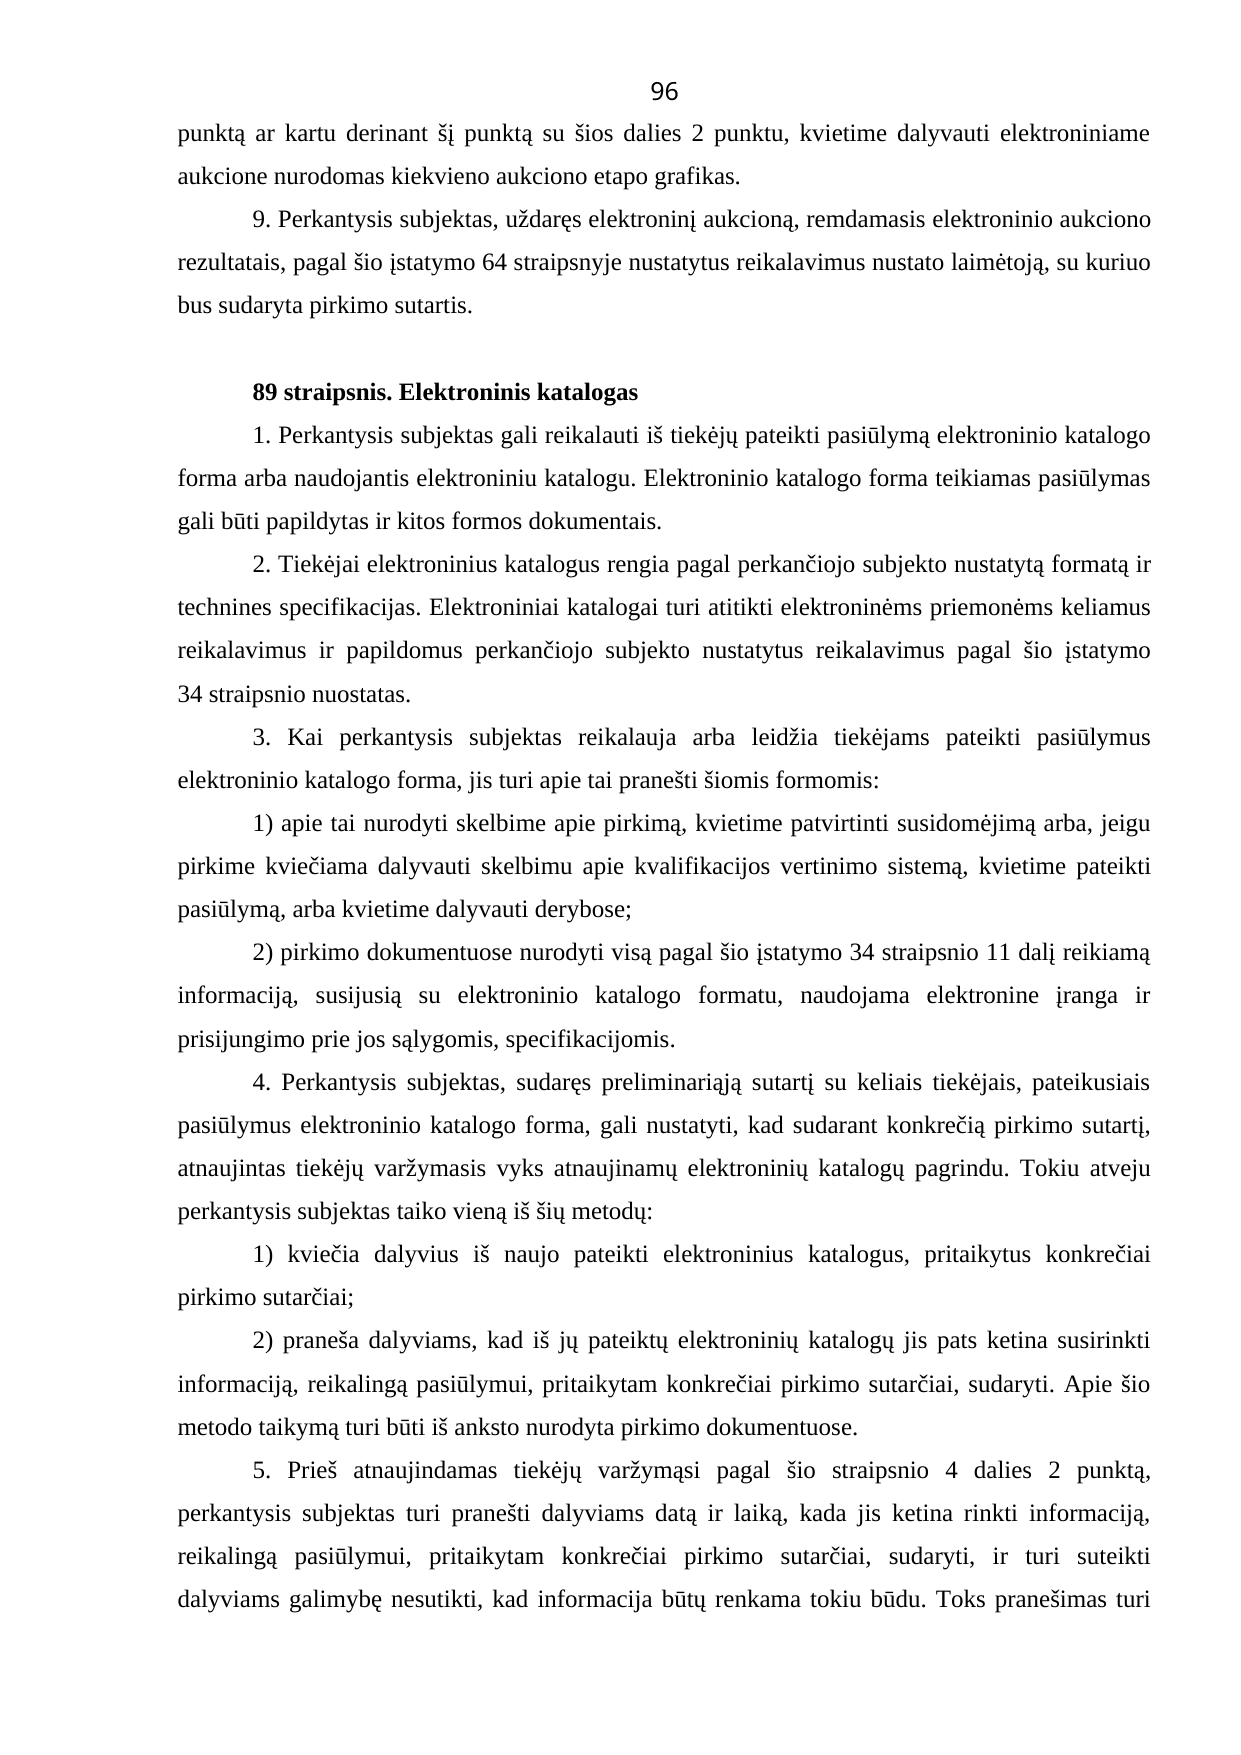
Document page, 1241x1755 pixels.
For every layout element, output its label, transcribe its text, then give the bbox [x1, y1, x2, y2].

text punktą ar kartu derinant šį punktą su šios dalies 2 punktu, kvietime dalyvauti elektroniniame aukcione nurodomas kiekvieno aukciono etapo grafikas. [177, 118, 1152, 190]
text 4. Perkantysis subjektas, sudaręs preliminariąją sutartį su keliais tiekėjais, pateikusiais pasiūlymus elektroninio katalogo forma, gali nustatyti, kad sudarant konkrečią pirkimo sutartį, atnaujintas tiekėjų varžymasis vyks atnaujinamų elektroninių katalogų pagrindu. Tokiu atveju perkantysis subjektas taiko vieną iš šių metodų: [177, 1067, 1152, 1225]
text 1. Perkantysis subjektas gali reikalauti iš tiekėjų pateikti pasiūlymą elektroninio katalogo forma arba naudojantis elektroniniu katalogu. Elektroninio katalogo forma teikiamas pasiūlymas gali būti papildytas ir kitos formos dokumentais. [177, 420, 1152, 535]
text 1) apie tai nurodyti skelbime apie pirkimą, kvietime patvirtinti susidomėjimą arba, jeigu pirkime kviečiama dalyvauti skelbimu apie kvalifikacijos vertinimo sistemą, kvietime pateikti pasiūlymą, arba kvietime dalyvauti derybose; [177, 808, 1152, 923]
text 1) kviečia dalyvius iš naujo pateikti elektroninius katalogus, pritaikytus konkrečiai pirkimo sutarčiai; [177, 1239, 1152, 1311]
text 89 straipsnis. Elektroninis katalogas [177, 377, 1152, 406]
text 5. Prieš atnaujindamas tiekėjų varžymąsi pagal šio straipsnio 4 dalies 2 punktą, perkantysis subjektas turi pranešti dalyviams datą ir laiką, kada jis ketina rinkti informaciją, reikalingą pasiūlymui, pritaikytam konkrečiai pirkimo sutarčiai, sudaryti, ir turi suteikti dalyviams galimybę nesutikti, kad informacija būtų renkama tokiu būdu. Toks pranešimas turi [177, 1455, 1152, 1613]
text 2) praneša dalyviams, kad iš jų pateiktų elektroninių katalogų jis pats ketina susirinkti informaciją, reikalingą pasiūlymui, pritaikytam konkrečiai pirkimo sutarčiai, sudaryti. Apie šio metodo taikymą turi būti iš anksto nurodyta pirkimo dokumentuose. [177, 1326, 1152, 1441]
text 2. Tiekėjai elektroninius katalogus rengia pagal perkančiojo subjekto nustatytą formatą ir technines specifikacijas. Elektroniniai katalogai turi atitikti elektroninėms priemonėms keliamus reikalavimus ir papildomus perkančiojo subjekto nustatytus reikalavimus pagal šio įstatymo 34 straipsnio nuostatas. [177, 549, 1152, 707]
text 3. Kai perkantysis subjektas reikalauja arba leidžia tiekėjams pateikti pasiūlymus elektroninio katalogo forma, jis turi apie tai pranešti šiomis formomis: [177, 722, 1152, 794]
text 9. Perkantysis subjektas, uždaręs elektroninį aukcioną, remdamasis elektroninio aukciono rezultatais, pagal šio įstatymo 64 straipsnyje nustatytus reikalavimus nustato laimėtoją, su kuriuo bus sudaryta pirkimo sutartis. [177, 204, 1152, 319]
text 2) pirkimo dokumentuose nurodyti visą pagal šio įstatymo 34 straipsnio 11 dalį reikiamą informaciją, susijusią su elektroninio katalogo formatu, naudojama elektronine įranga ir prisijungimo prie jos sąlygomis, specifikacijomis. [177, 937, 1152, 1052]
